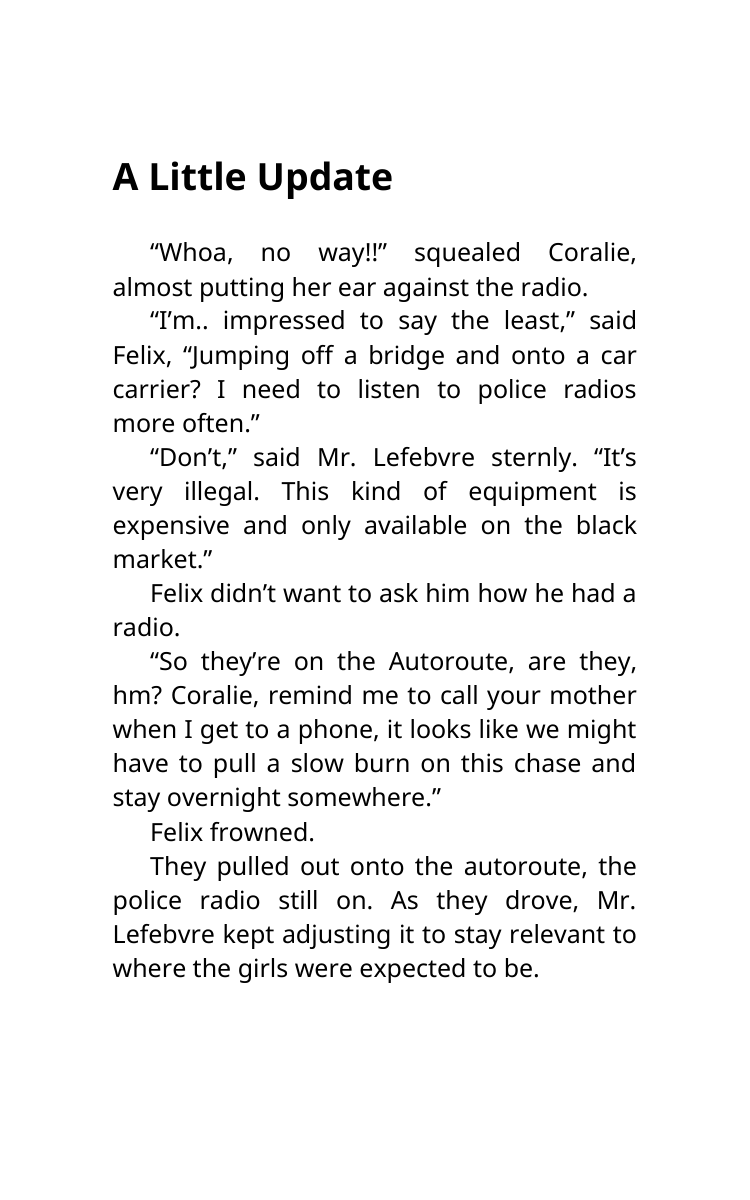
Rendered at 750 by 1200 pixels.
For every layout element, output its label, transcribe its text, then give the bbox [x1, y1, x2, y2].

text “Whoa, no way!!” squealed Coralie, almost putting her ear against the radio. [112, 235, 637, 303]
text Felix didn’t want to ask him how he had a radio. [112, 576, 637, 644]
text “I’m.. impressed to say the least,” said Felix, “Jumping off a bridge and onto a car carrier? I need to listen to police radios more often.” [112, 303, 637, 439]
text “Don’t,” said Mr. Lefebvre sternly. “It’s very illegal. This kind of equipment is expensive and only available on the black market.” [112, 439, 637, 576]
subtitle A Little Update [112, 150, 637, 201]
text They pulled out onto the autoroute, the police radio still on. As they drove, Mr. Lefebvre kept adjusting it to stay relevant to where the girls were expected to be. [112, 848, 637, 984]
text Felix frowned. [112, 814, 637, 848]
text “So they’re on the Autoroute, are they, hm? Coralie, remind me to call your mother when I get to a phone, it looks like we might have to pull a slow burn on this chase and stay overnight somewhere.” [112, 644, 637, 814]
